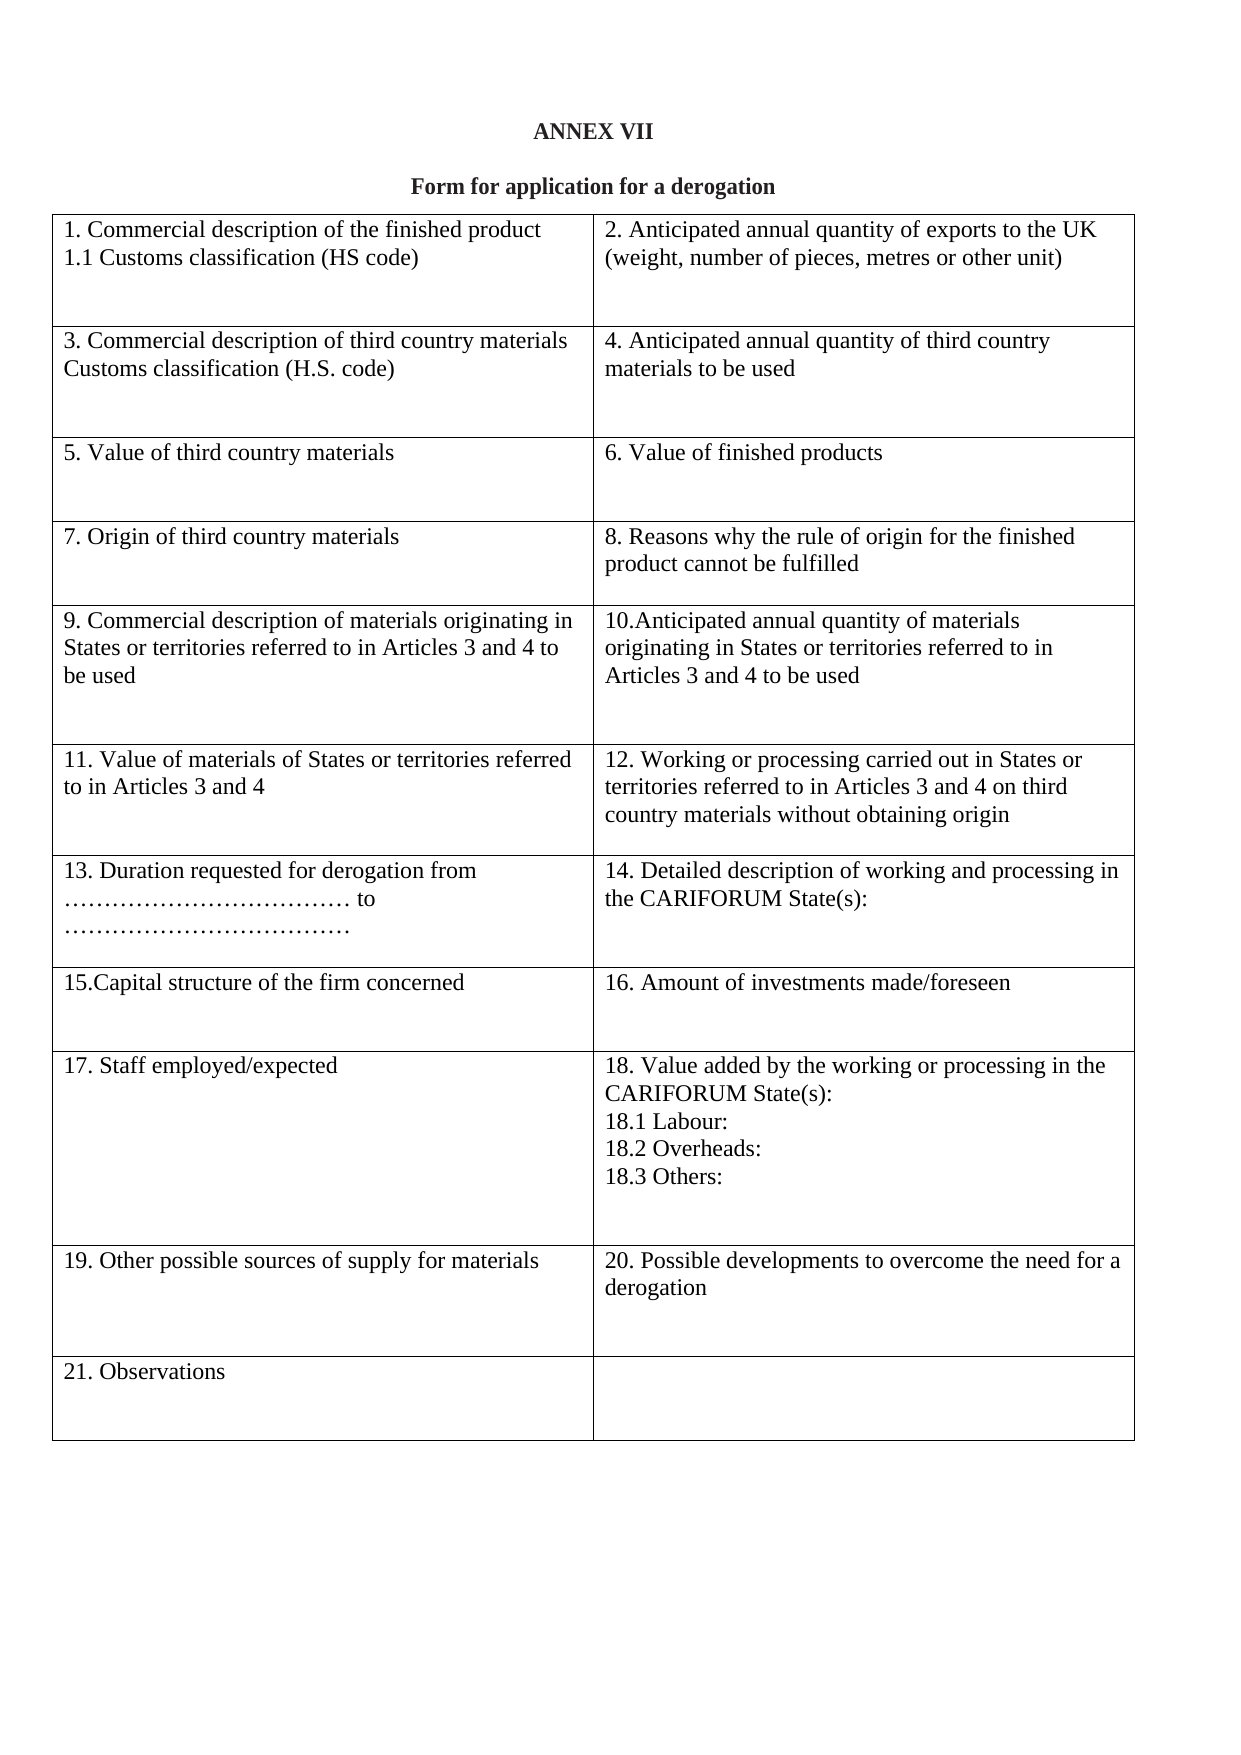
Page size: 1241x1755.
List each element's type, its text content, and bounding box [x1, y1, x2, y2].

table_cell 18. Value added by the working or processing in the CARIFORUM State(s): 18.1 Labour: 18.2 Overheads: 18.3 Others: [594, 1052, 1134, 1245]
table_header 2. Anticipated annual quantity of exports to the UK (weight, number of pieces, metres or other unit) [594, 215, 1134, 326]
table_cell 16. Amount of investments made/foreseen [594, 968, 1134, 1051]
table_cell 12. Working or processing carried out in States or territories referred to in Articles 3 and 4 on third country materials without obtaining origin [594, 745, 1134, 855]
table_cell 13. Duration requested for derogation from ……………………………… to ……………………………… [53, 856, 593, 967]
table_cell 4. Anticipated annual quantity of third country materials to be used [594, 327, 1134, 437]
table_cell 20. Possible developments to overcome the need for a derogation [594, 1246, 1134, 1356]
table_cell 10.Anticipated annual quantity of materials originating in States or territories referred to in Articles 3 and 4 to be used [594, 606, 1134, 744]
table_cell 17. Staff employed/expected [53, 1052, 593, 1245]
table_cell 7. Origin of third country materials [53, 522, 593, 605]
table_cell [594, 1357, 1134, 1440]
table_cell 14. Detailed description of working and processing in the CARIFORUM State(s): [594, 856, 1134, 967]
table_cell 9. Commercial description of materials originating in States or territories referred to in Articles 3 and 4 to be used [53, 606, 593, 744]
table_cell 19. Other possible sources of supply for materials [53, 1246, 593, 1356]
table_cell 11. Value of materials of States or territories referred to in Articles 3 and 4 [53, 745, 593, 855]
text Form for application for a derogation [52, 172, 1134, 199]
table_cell 5. Value of third country materials [53, 438, 593, 521]
table_cell 3. Commercial description of third country materials Customs classification (H.S. code) [53, 327, 593, 437]
table_cell 21. Observations [53, 1357, 593, 1440]
table_cell 15.Capital structure of the firm concerned [53, 968, 593, 1051]
table_header 1. Commercial description of the finished product 1.1 Customs classification (HS code) [53, 215, 593, 326]
table_cell 8. Reasons why the rule of origin for the finished product cannot be fulfilled [594, 522, 1134, 605]
table_cell 6. Value of finished products [594, 438, 1134, 521]
text ANNEX VII [52, 117, 1134, 144]
